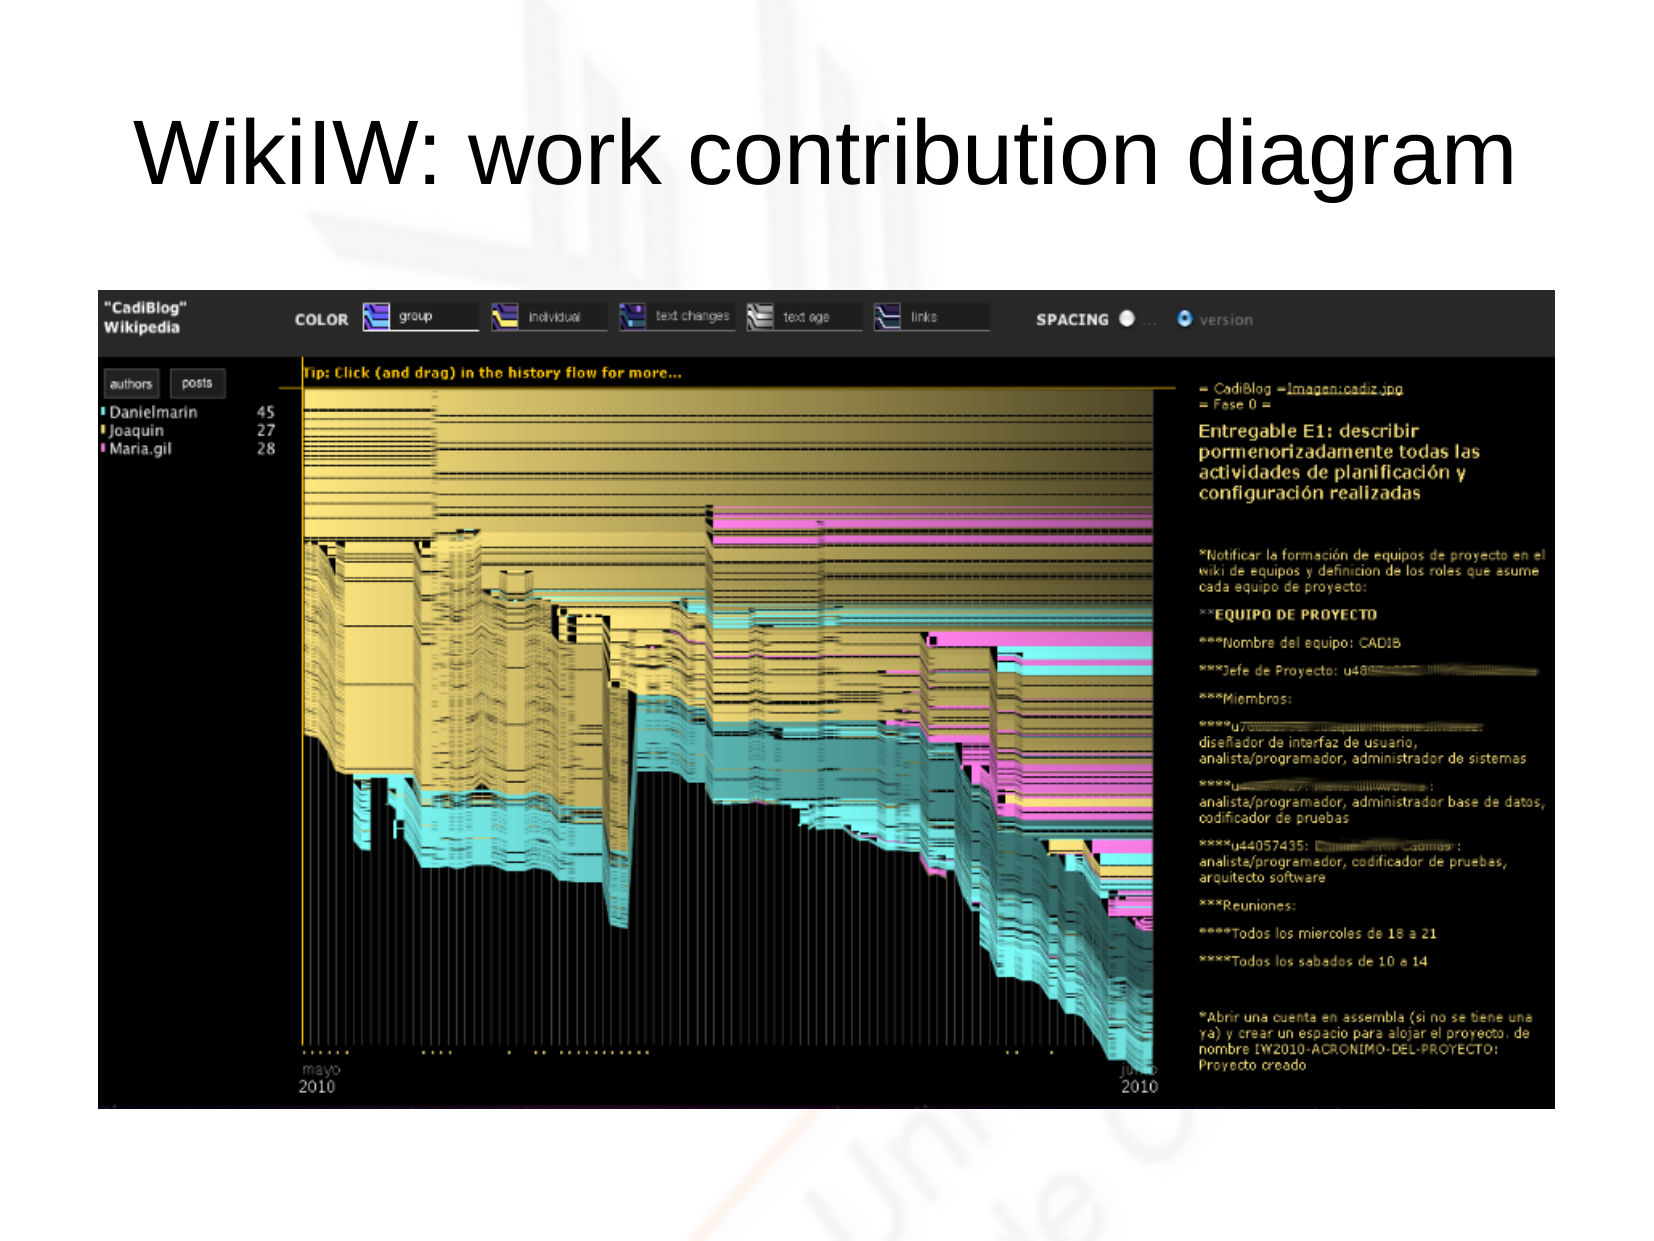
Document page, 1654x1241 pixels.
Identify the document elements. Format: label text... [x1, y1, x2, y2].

picture [0, 0, 1654, 1241]
title WikiIW: work contribution diagram [82, 49, 1571, 257]
